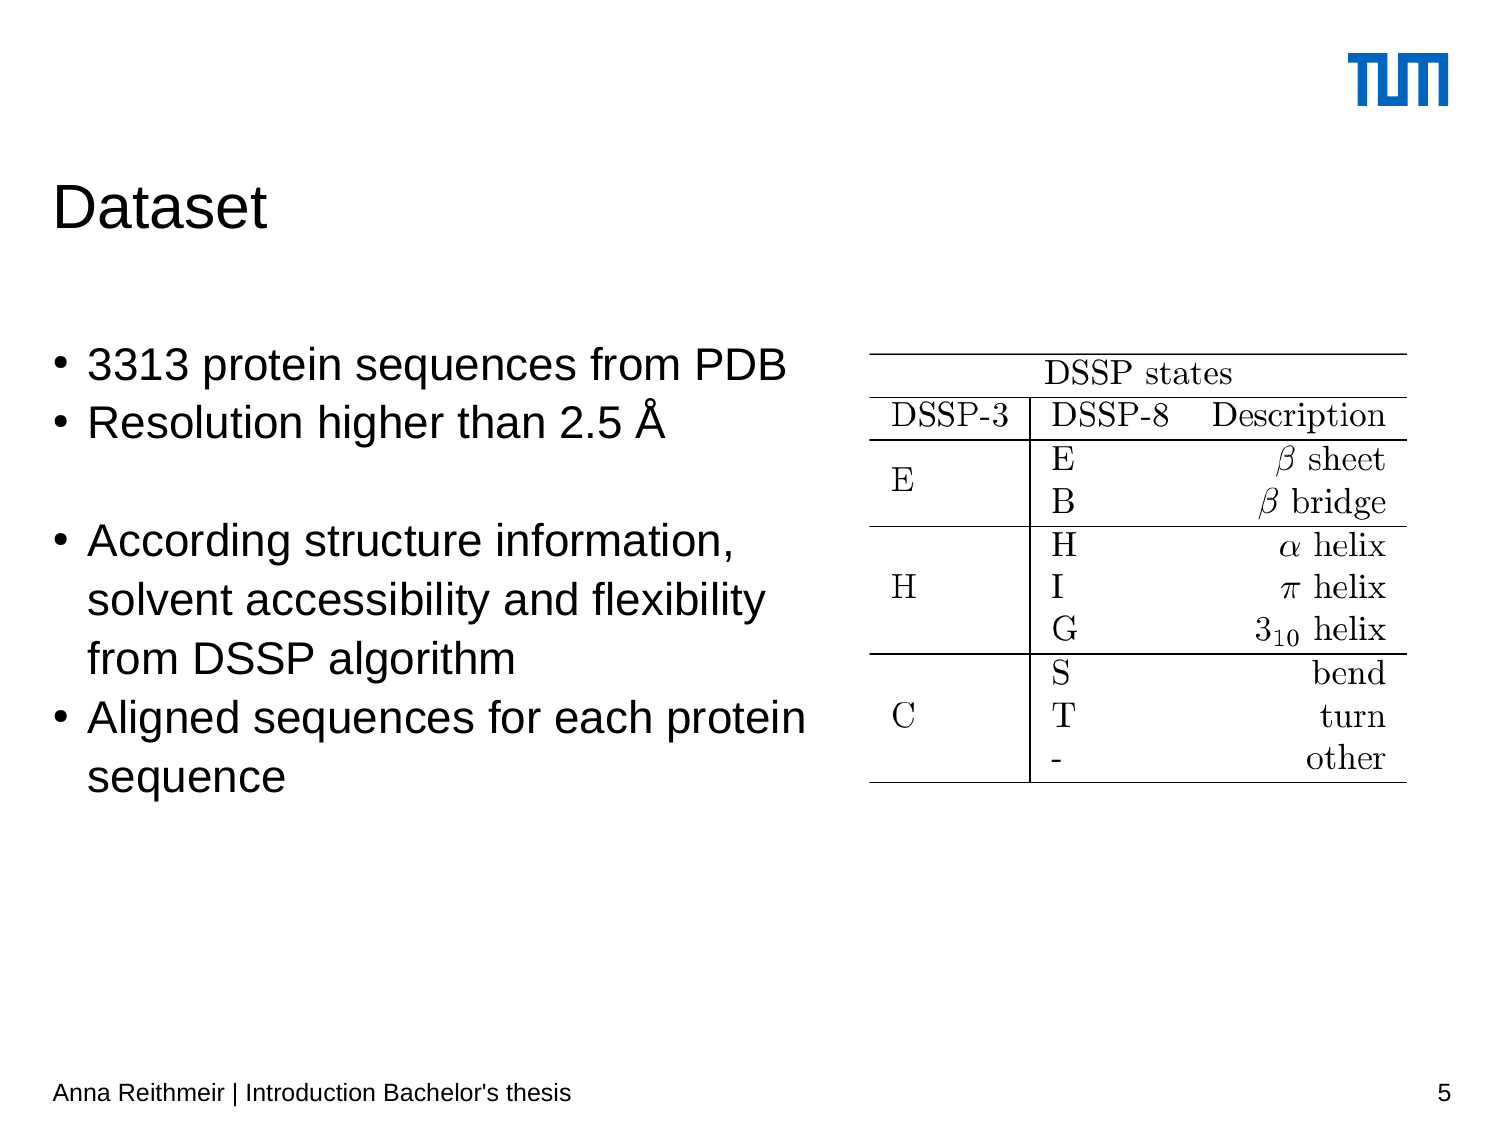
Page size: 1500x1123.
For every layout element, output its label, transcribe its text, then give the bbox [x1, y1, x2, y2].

title Dataset [52, 171, 1453, 242]
list 3313 protein sequences from PDB Resolution higher than 2.5 Å According structure information, solvent accessibility and flexibility from DSSP algorithm Aligned sequences for each protein sequence [52, 330, 1453, 996]
picture [826, 330, 1430, 815]
